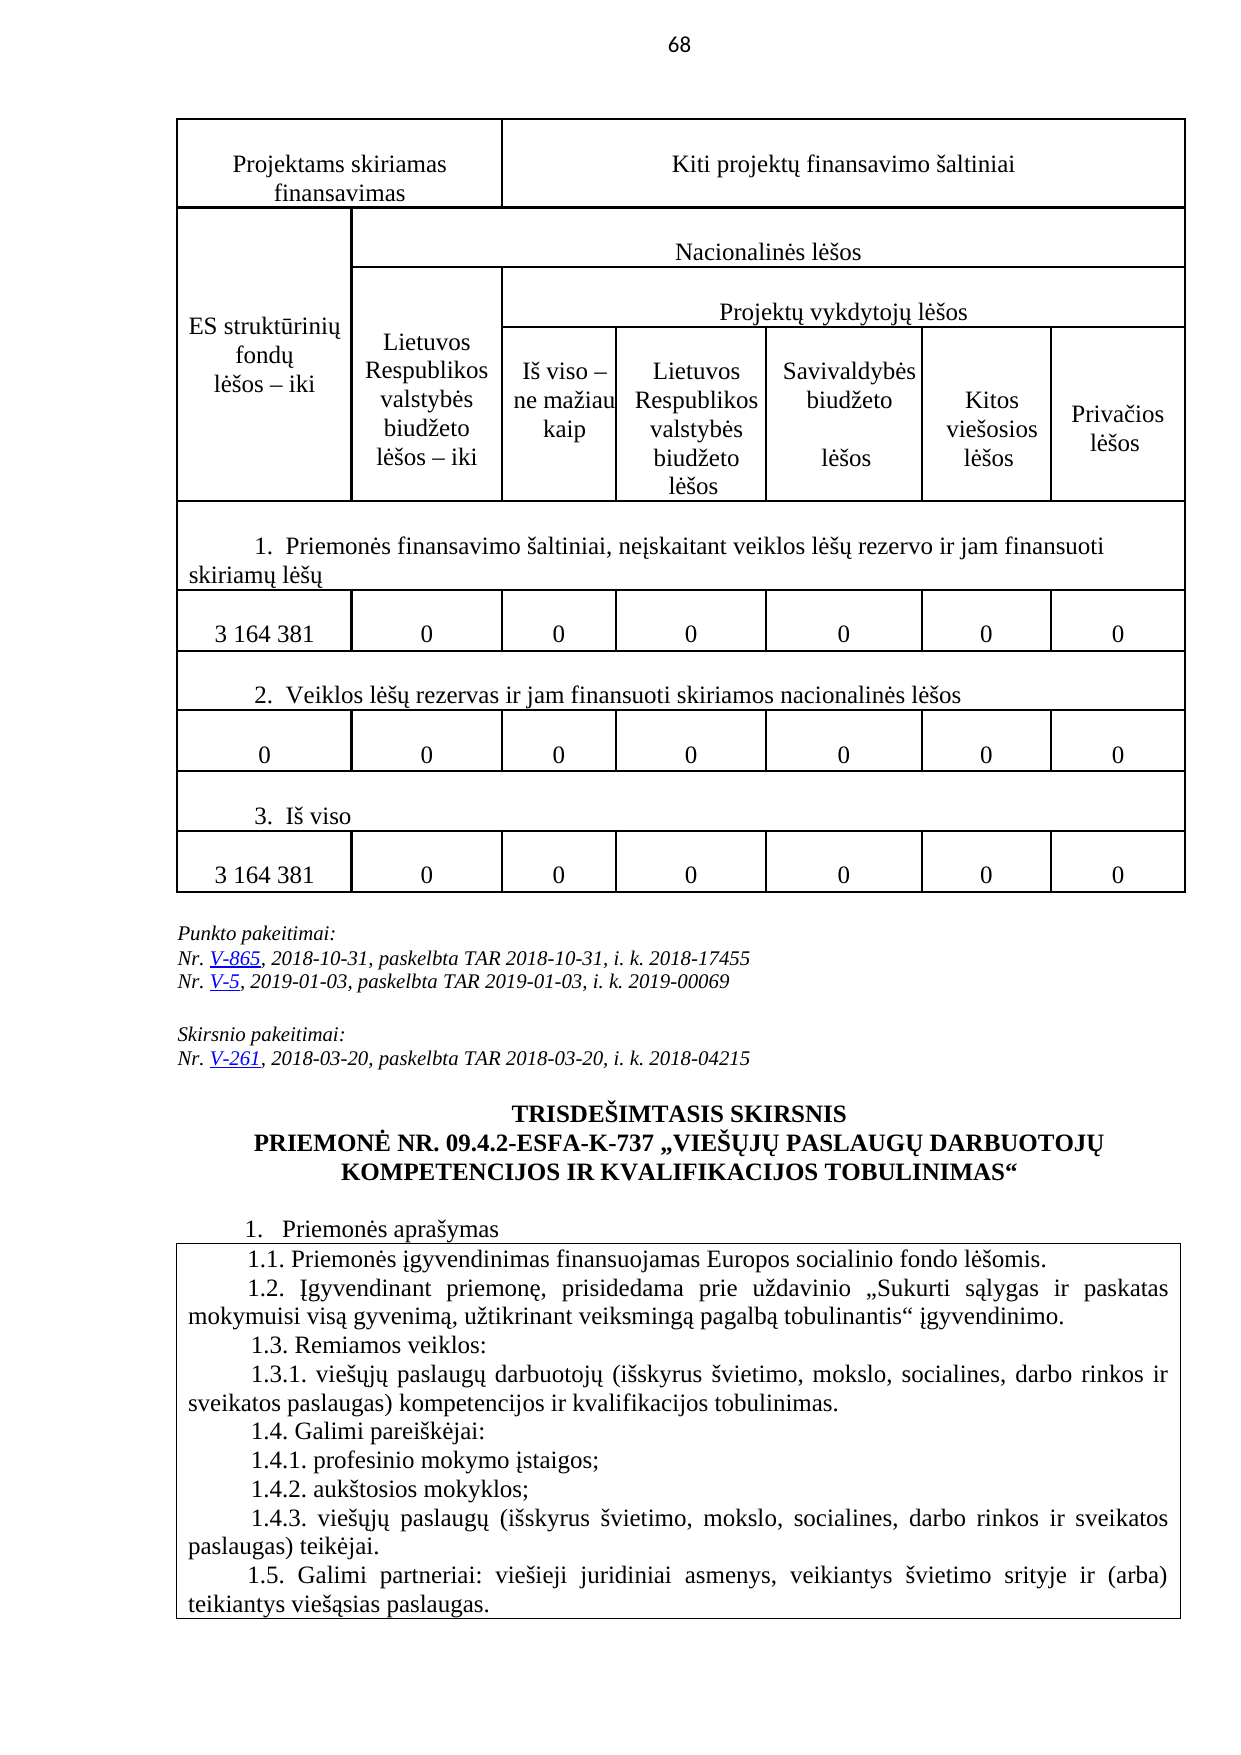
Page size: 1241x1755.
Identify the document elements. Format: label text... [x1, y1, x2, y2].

text Nr. V-261, 2018-03-20, paskelbta TAR 2018-03-20, i. k. 2018-04215 [177, 1046, 1181, 1070]
table_cell Projektų vykdytojų lėšos [503, 268, 1184, 326]
table_header Projektams skiriamas finansavimas [178, 120, 501, 206]
table_cell ES struktūrinių fondų lėšos – iki [178, 209, 350, 500]
table_cell 0 [353, 591, 501, 649]
table_cell 1.2. Įgyvendinant priemonę, prisidedama prie uždavinio „Sukurti sąlygas ir paskatas mokymuisi visą gyvenimą, užtikrinant veiksmingą pagalbą tobulinantis“ įgyvendinimo. [177, 1273, 1180, 1330]
table_cell 0 [503, 591, 615, 649]
text Punkto pakeitimai: [177, 921, 1181, 945]
table_cell 1. Priemonės finansavimo šaltiniai, neįskaitant veiklos lėšų rezervo ir jam finansuoti skiriamų lėšų [178, 502, 1184, 588]
text Nr. V-865, 2018-10-31, paskelbta TAR 2018-10-31, i. k. 2018-17455 [177, 945, 1181, 969]
table_cell Savivaldybės biudžeto lėšos [767, 328, 921, 500]
table_cell 2. Veiklos lėšų rezervas ir jam finansuoti skiriamos nacionalinės lėšos [178, 652, 1184, 709]
table_cell 0 [178, 711, 350, 770]
table_cell 0 [617, 832, 765, 891]
table_cell 0 [923, 711, 1050, 770]
table_cell 3 164 381 [178, 591, 350, 649]
table_cell 0 [503, 711, 615, 770]
table_cell 1.3. Remiamos veiklos: 1.3.1. viešųjų paslaugų darbuotojų (išskyrus švietimo, mokslo, socialines, darbo rinkos ir sveikatos paslaugas) kompetencijos ir kvalifikacijos tobulinimas. [177, 1330, 1180, 1416]
text Skirsnio pakeitimai: [177, 1022, 1181, 1046]
text Nr. V-5, 2019-01-03, paskelbta TAR 2019-01-03, i. k. 2019-00069 [177, 969, 1181, 993]
table_cell Kitos viešosios lėšos [923, 328, 1050, 500]
table_cell 1.5. Galimi partneriai: viešieji juridiniai asmenys, veikiantys švietimo srityje ir (arba) teikiantys viešąsias paslaugas. [177, 1560, 1180, 1618]
table_cell 0 [767, 591, 921, 649]
table_cell 0 [1052, 591, 1184, 649]
table_cell 0 [767, 832, 921, 891]
table_cell Iš viso – ne mažiau kaip [503, 328, 615, 500]
table_cell Lietuvos Respublikos valstybės biudžeto lėšos – iki [353, 268, 501, 500]
text TRISDEŠIMTASIS SKIRSNIS [177, 1099, 1181, 1128]
table_cell 0 [1052, 711, 1184, 770]
text 1. Priemonės aprašymas [244, 1214, 1181, 1243]
table_cell 0 [923, 832, 1050, 891]
table_cell 0 [617, 591, 765, 649]
table_cell 0 [353, 832, 501, 891]
text PRIEMONĖ NR. 09.4.2-ESFA-K-737 „VIEŠŲJŲ PASLAUGŲ DARBUOTOJŲ KOMPETENCIJOS IR KVALIFIKACIJOS TOBULINIMAS“ [177, 1128, 1181, 1185]
table_cell 0 [1052, 832, 1184, 891]
table_cell 3 164 381 [178, 832, 350, 891]
table_cell 0 [923, 591, 1050, 649]
table_cell 0 [767, 711, 921, 770]
table_cell 0 [617, 711, 765, 770]
table_header Kiti projektų finansavimo šaltiniai [503, 120, 1184, 206]
table_cell Lietuvos Respublikos valstybės biudžeto lėšos [617, 328, 765, 500]
table_cell 1.4. Galimi pareiškėjai: 1.4.1. profesinio mokymo įstaigos; 1.4.2. aukštosios mokyklos; 1.4.3. viešųjų paslaugų (išskyrus švietimo, mokslo, socialines, darbo rinkos ir sveikatos paslaugas) teikėjai. [177, 1416, 1180, 1560]
table_cell Privačios lėšos [1052, 328, 1184, 500]
table_header 1.1. Priemonės įgyvendinimas finansuojamas Europos socialinio fondo lėšomis. [177, 1244, 1180, 1273]
table_cell 0 [503, 832, 615, 891]
table_cell 0 [353, 711, 501, 770]
table_cell 3. Iš viso [178, 772, 1184, 829]
table_cell Nacionalinės lėšos [353, 209, 1184, 266]
